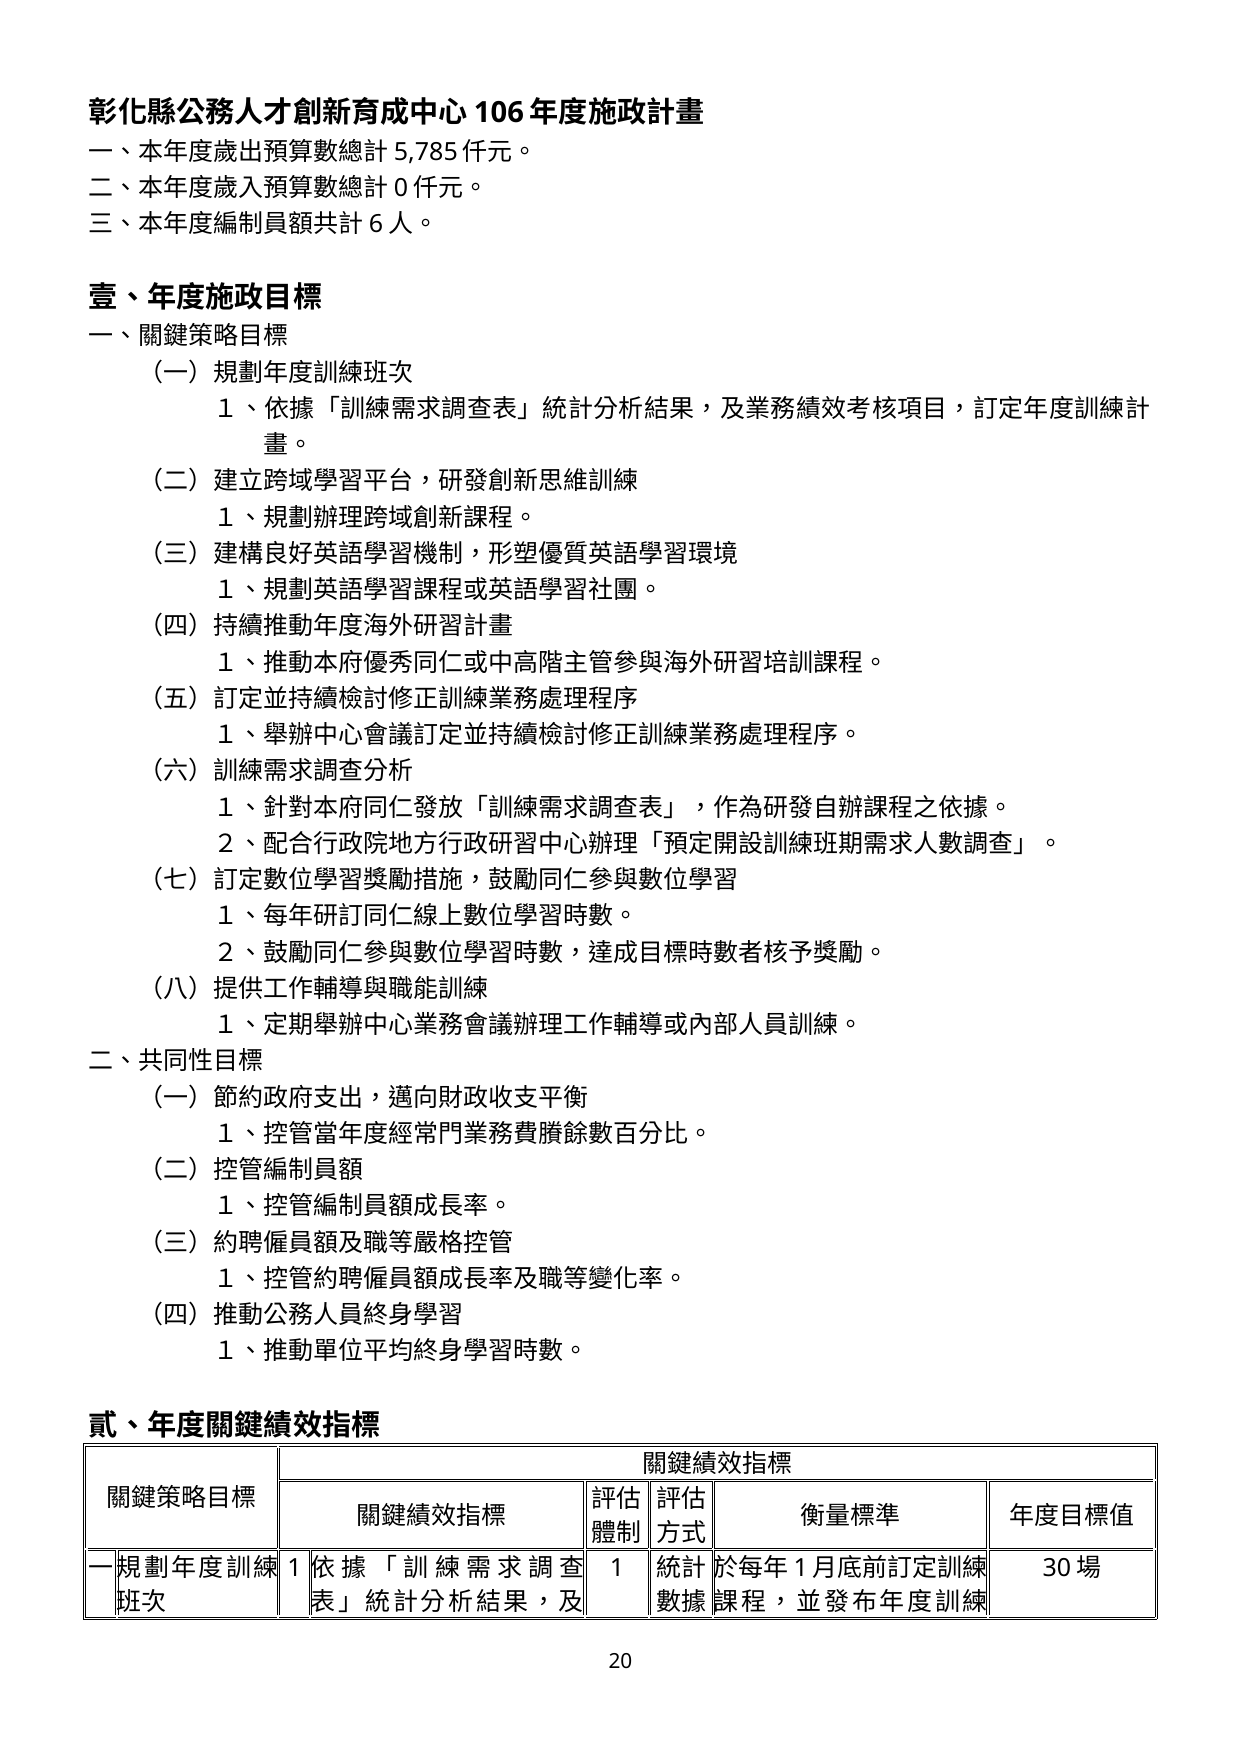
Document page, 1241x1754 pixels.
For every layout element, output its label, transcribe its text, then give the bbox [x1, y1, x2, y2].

text （三）約聘僱員額及職等嚴格控管 [139, 1222, 1152, 1258]
table_cell 衡量標準 [715, 1482, 986, 1548]
text （二）控管編制員額 [139, 1149, 1152, 1186]
table_cell 統計數據 [649, 1548, 713, 1617]
text （七）訂定數位學習獎勵措施，鼓勵同仁參與數位學習 [139, 859, 1152, 896]
text １、規劃英語學習課程或英語學習社團。 [214, 569, 1152, 606]
table_cell 年度目標值 [988, 1479, 1156, 1548]
text （一）規劃年度訓練班次 [139, 352, 1152, 388]
text 二、本年度歲入預算數總計0仟元。 [89, 167, 1152, 203]
text １、推動本府優秀同仁或中高階主管參與海外研習培訓課程。 [214, 642, 1152, 678]
table_cell 依據「訓練需求調查表」統計分析結果，及 [310, 1549, 584, 1617]
text 三、本年度編制員額共計6人。 [89, 203, 1152, 240]
table_cell 規劃年度訓練班次 [117, 1551, 278, 1617]
text （三）建構良好英語學習機制，形塑優質英語學習環境 [139, 533, 1152, 569]
text （一）節約政府支出，邁向財政收支平衡 [139, 1077, 1152, 1113]
text 彰化縣公務人才創新育成中心106年度施政計畫 [89, 89, 1152, 131]
text ２、鼓勵同仁參與數位學習時數，達成目標時數者核予獎勵。 [214, 932, 1152, 968]
text １、每年研訂同仁線上數位學習時數。 [214, 896, 1152, 932]
text １、推動單位平均終身學習時數。 [214, 1331, 1152, 1367]
text １、規劃辦理跨域創新課程。 [214, 497, 1152, 533]
table_cell 於每年1月底前訂定訓練課程，並發布年度訓練 [713, 1548, 988, 1617]
table_header 關鍵績效指標 [280, 1447, 1155, 1479]
table_cell 30場 [988, 1548, 1156, 1617]
table_cell 關鍵績效指標 [280, 1482, 583, 1548]
text １、控管當年度經常門業務費賸餘數百分比。 [214, 1113, 1152, 1149]
text （六）訓練需求調查分析 [139, 751, 1152, 787]
text （八）提供工作輔導與職能訓練 [139, 968, 1152, 1004]
table_cell 1 [278, 1548, 310, 1617]
text （四）持續推動年度海外研習計畫 [139, 606, 1152, 642]
text 壹、年度施政目標 [89, 274, 1152, 316]
text ２、配合行政院地方行政研習中心辦理「預定開設訓練班期需求人數調查」。 [214, 823, 1152, 859]
text １、針對本府同仁發放「訓練需求調查表」，作為研發自辦課程之依據。 [214, 787, 1152, 823]
text １、定期舉辦中心業務會議辦理工作輔導或內部人員訓練。 [214, 1004, 1152, 1041]
text （二）建立跨域學習平台，研發創新思維訓練 [139, 461, 1152, 497]
table_cell 評估 體制 [587, 1482, 648, 1548]
text １、控管約聘僱員額成長率及職等變化率。 [214, 1258, 1152, 1294]
text （五）訂定並持續檢討修正訓練業務處理程序 [139, 678, 1152, 714]
text 一、本年度歲出預算數總計5,785仟元。 [89, 131, 1152, 167]
table_cell 一 [84, 1548, 117, 1617]
text 二、共同性目標 [89, 1041, 1152, 1077]
table_cell 評估 方式 [651, 1482, 712, 1548]
text １、舉辦中心會議訂定並持續檢討修正訓練業務處理程序。 [214, 714, 1152, 751]
text （四）推動公務人員終身學習 [139, 1294, 1152, 1331]
text 貳、年度關鍵績效指標 [89, 1401, 1152, 1443]
text 一、關鍵策略目標 [89, 316, 1152, 352]
table_cell 1 [585, 1551, 649, 1617]
text １、依據「訓練需求調查表」統計分析結果，及業務績效考核項目，訂定年度訓練計畫。 [214, 388, 1152, 461]
text １、控管編制員額成長率。 [214, 1186, 1152, 1222]
table_header 關鍵策略目標 [84, 1444, 278, 1548]
